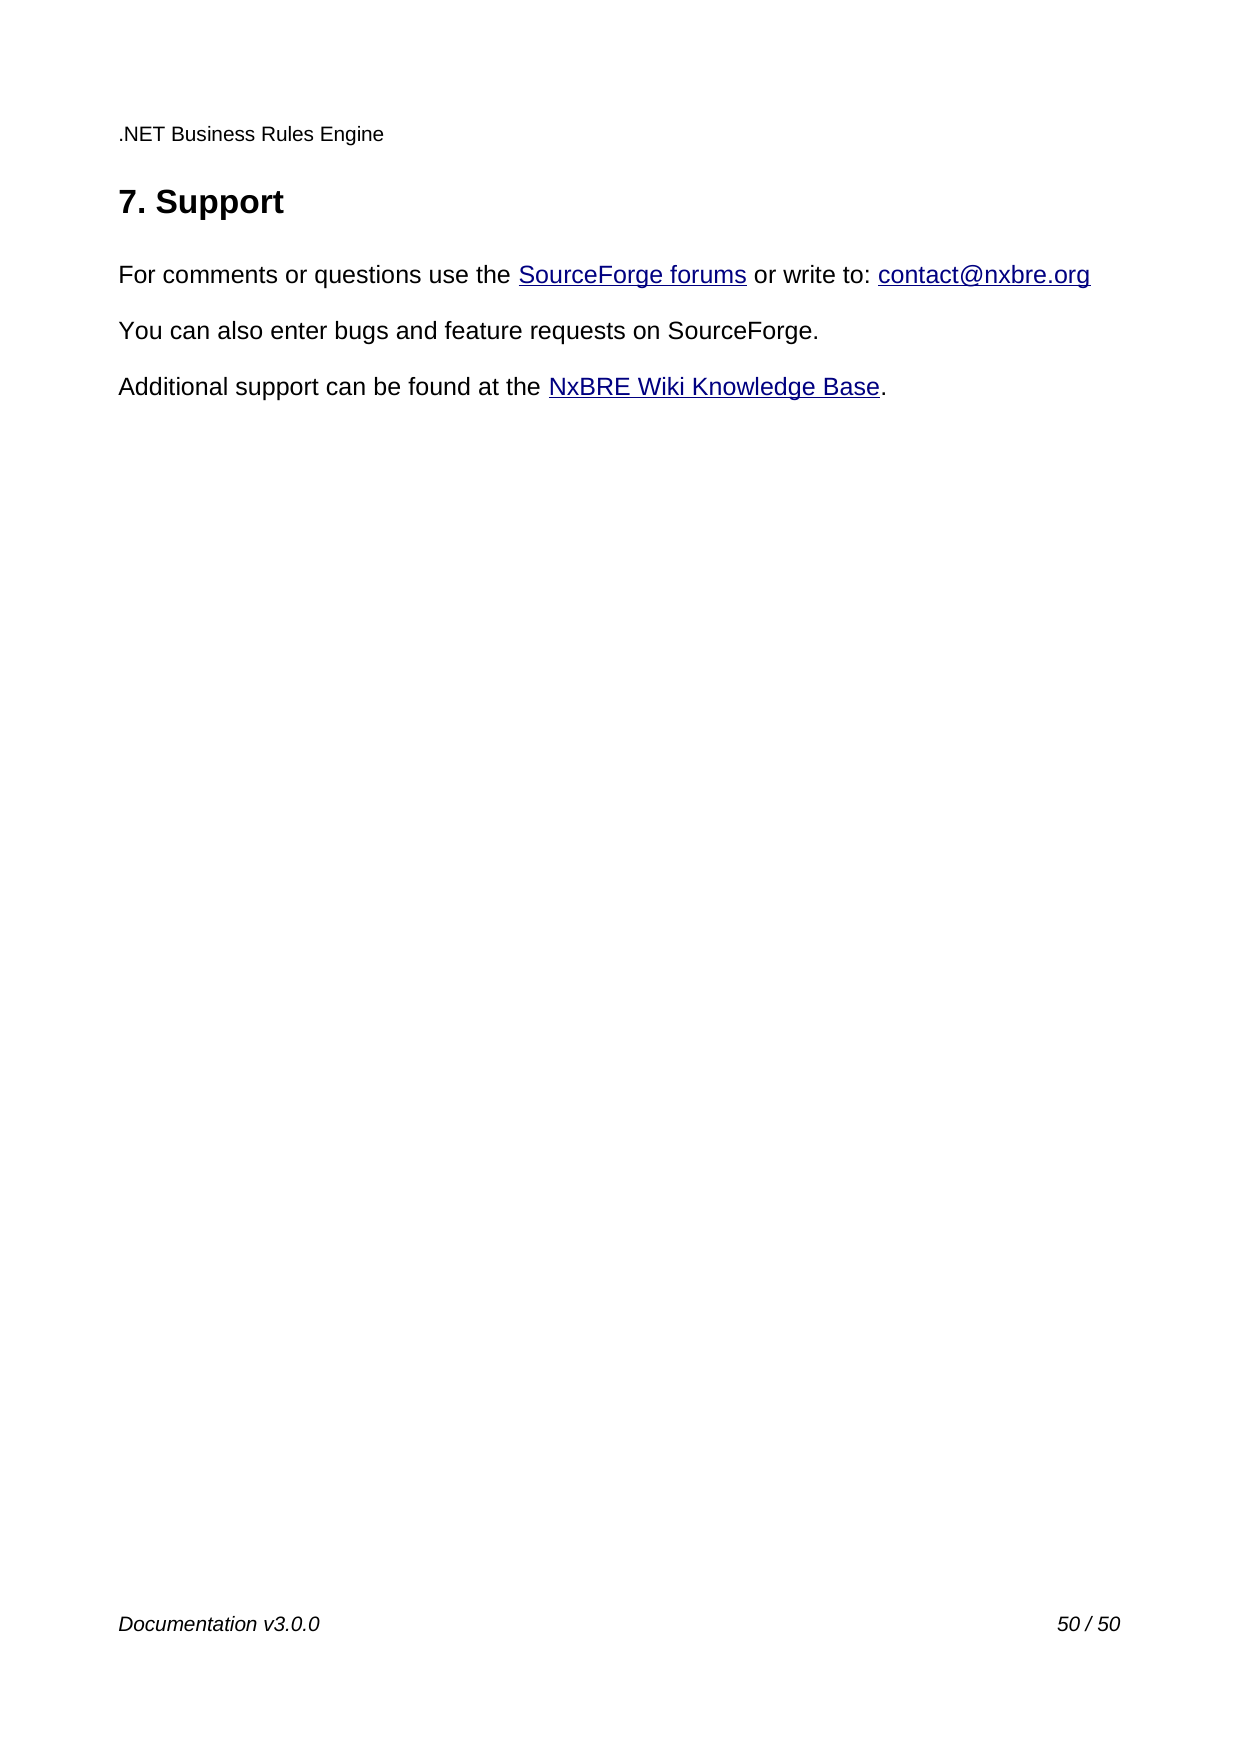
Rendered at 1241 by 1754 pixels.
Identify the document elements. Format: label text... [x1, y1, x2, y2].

text You can also enter bugs and feature requests on SourceForge. [118, 317, 1124, 345]
text For comments or questions use the SourceForge forums or write to: contact@nxbre.org [118, 261, 1124, 289]
subtitle Support [118, 183, 1124, 220]
text Additional support can be found at the NxBRE Wiki Knowledge Base. [118, 373, 1124, 401]
